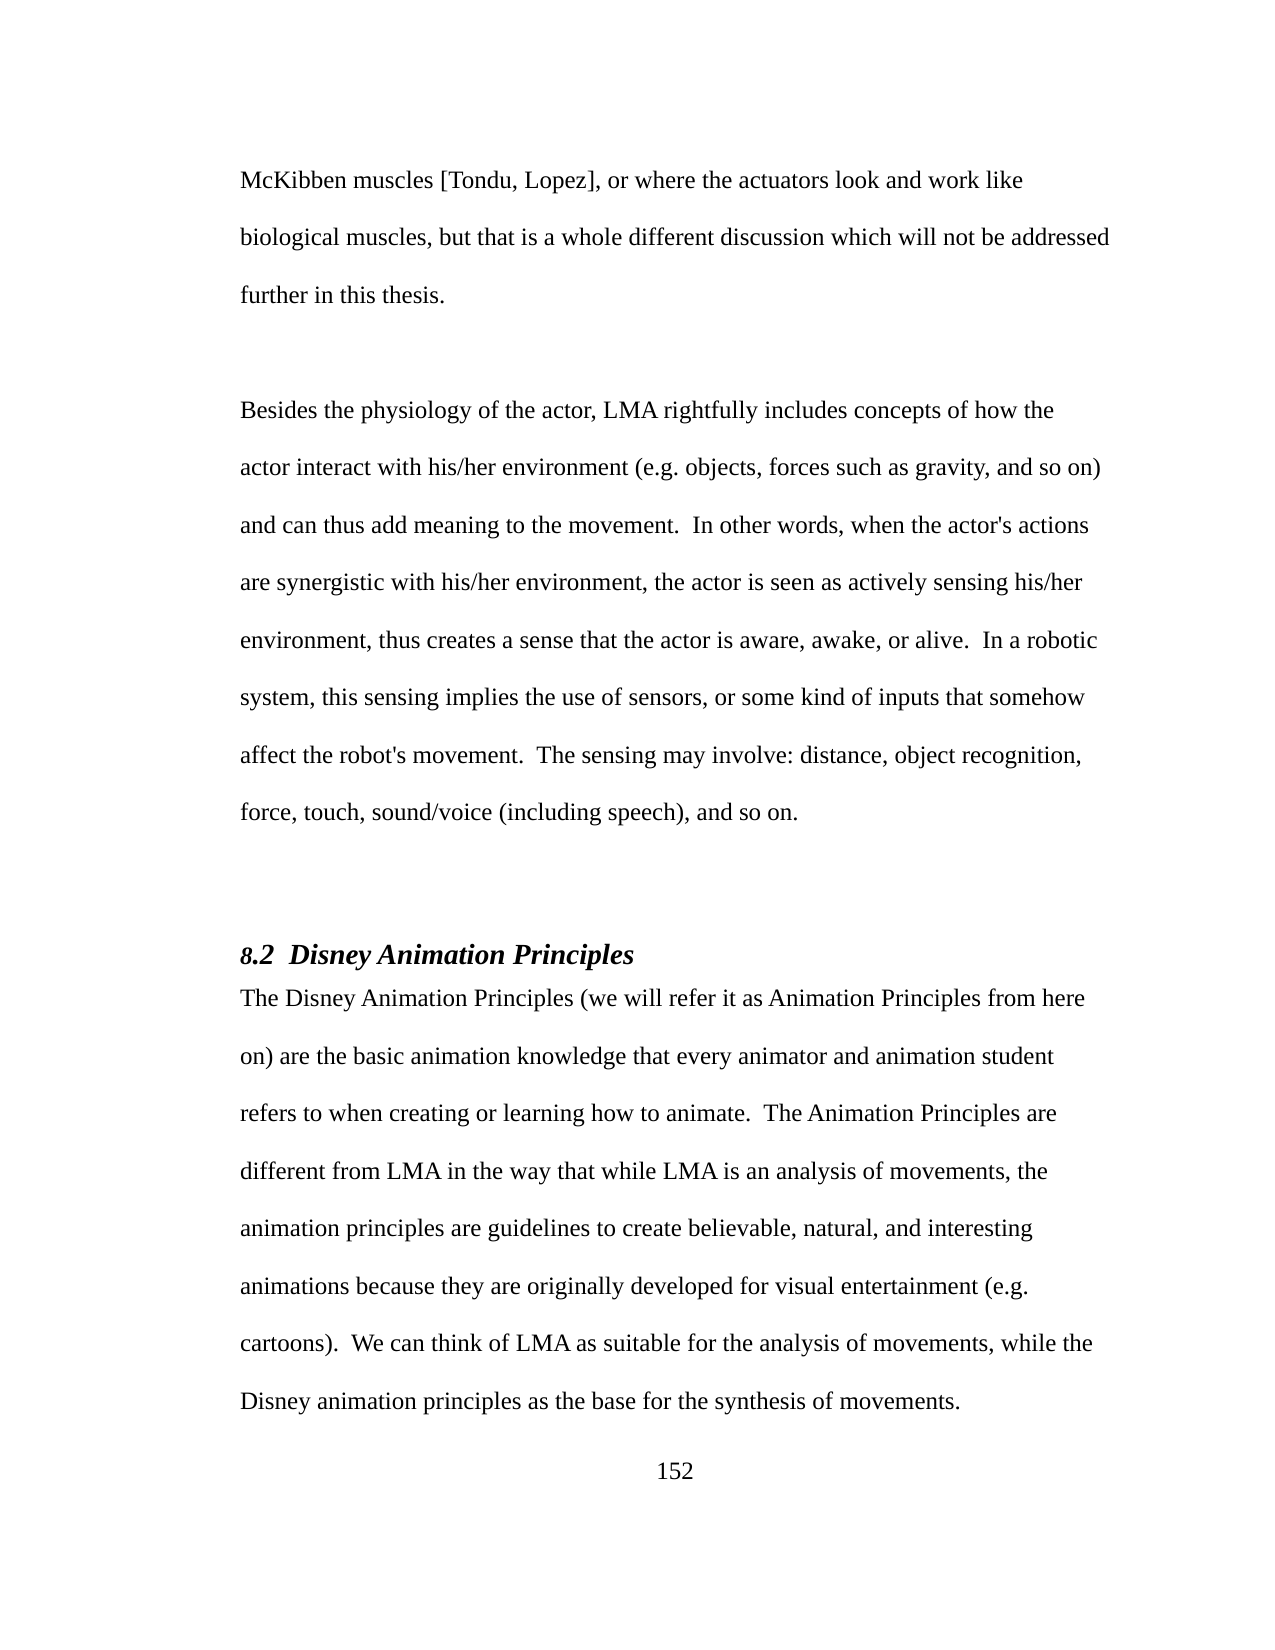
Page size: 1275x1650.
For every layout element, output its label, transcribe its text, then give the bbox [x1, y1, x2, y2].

text Besides the physiology of the actor, LMA rightfully includes concepts of how the actor interact with his/her environment (e.g. objects, forces such as gravity, and so on) and can thus add meaning to the movement. In other words, when the actor's actions are synergistic with his/her environment, the actor is seen as actively sensing his/her environment, thus creates a sense that the actor is aware, awake, or alive. In a robotic system, this sensing implies the use of sensors, or some kind of inputs that somehow affect the robot's movement. The sensing may involve: distance, object recognition, force, touch, sound/voice (including speech), and so on. [240, 395, 1110, 826]
text McKibben muscles [Tondu, Lopez], or where the actuators look and work like biological muscles, but that is a whole different discussion which will not be addressed further in this thesis. [240, 165, 1110, 308]
text The Disney Animation Principles (we will refer it as Animation Principles from here on) are the basic animation knowledge that every animator and animation student refers to when creating or learning how to animate. The Animation Principles are different from LMA in the way that while LMA is an analysis of movements, the animation principles are guidelines to create believable, natural, and interesting animations because they are originally developed for visual entertainment (e.g. cartoons). We can think of LMA as suitable for the analysis of movements, while the Disney animation principles as the base for the synthesis of movements. [240, 983, 1110, 1414]
subtitle 8.2 Disney Animation Principles [240, 937, 1110, 971]
